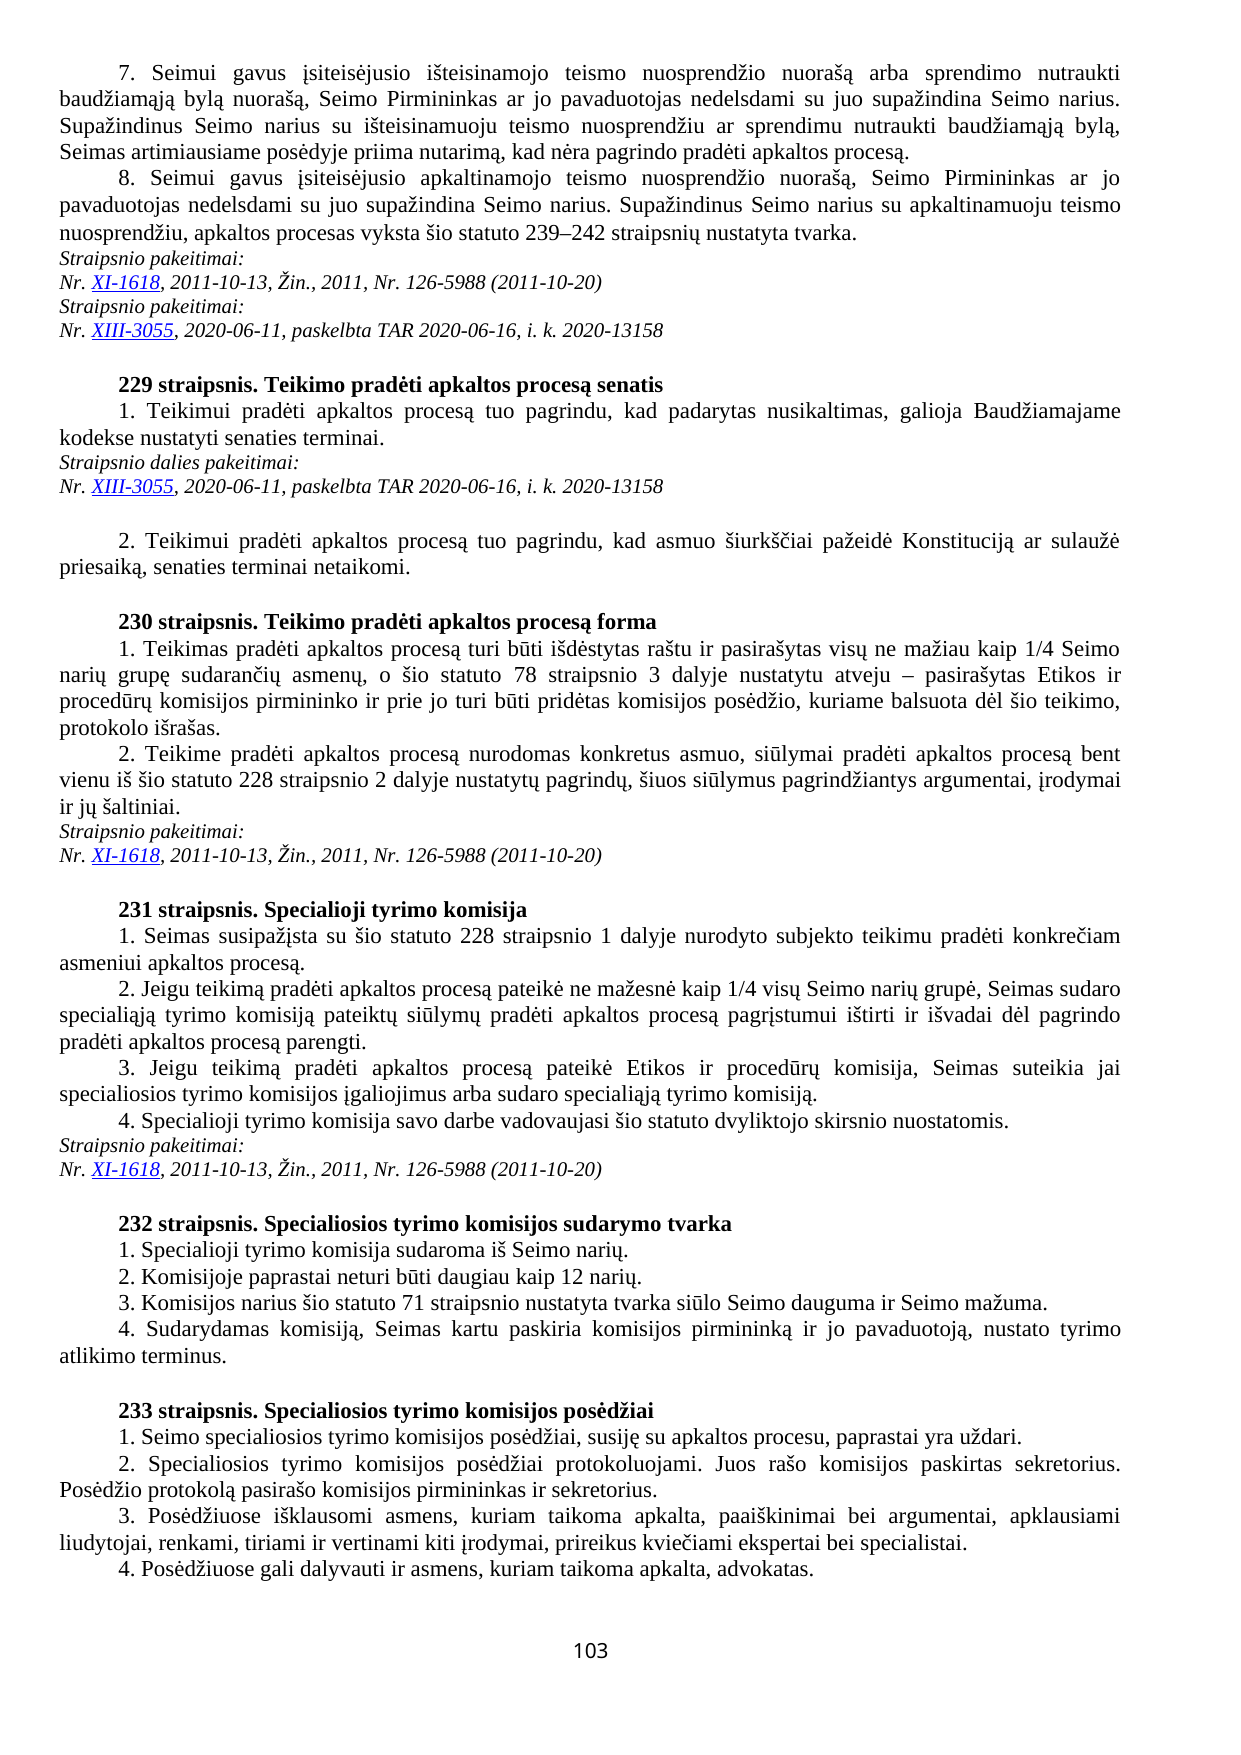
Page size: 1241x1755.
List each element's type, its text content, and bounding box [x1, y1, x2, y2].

text 2. Jeigu teikimą pradėti apkaltos procesą pateikė ne mažesnė kaip 1/4 visų Seimo narių grupė, Seimas sudaro specialiąją tyrimo komisiją pateiktų siūlymų pradėti apkaltos procesą pagrįstumui ištirti ir išvadai dėl pagrindo pradėti apkaltos procesą parengti. [59, 975, 1122, 1054]
text 1. Teikimas pradėti apkaltos procesą turi būti išdėstytas raštu ir pasirašytas visų ne mažiau kaip 1/4 Seimo narių grupę sudarančių asmenų, o šio statuto 78 straipsnio 3 dalyje nustatytu atveju – pasirašytas Etikos ir procedūrų komisijos pirmininko ir prie jo turi būti pridėtas komisijos posėdžio, kuriame balsuota dėl šio teikimo, protokolo išrašas. [59, 635, 1122, 740]
text Straipsnio pakeitimai: [59, 819, 1122, 843]
text 3. Komisijos narius šio statuto 71 straipsnio nustatyta tvarka siūlo Seimo dauguma ir Seimo mažuma. [59, 1289, 1122, 1316]
text Straipsnio dalies pakeitimai: [59, 450, 1122, 474]
text 230 straipsnis. Teikimo pradėti apkaltos procesą forma [59, 608, 1122, 635]
text 2. Teikime pradėti apkaltos procesą nurodomas konkretus asmuo, siūlymai pradėti apkaltos procesą bent vienu iš šio statuto 228 straipsnio 2 dalyje nustatytų pagrindų, šiuos siūlymus pagrindžiantys argumentai, įrodymai ir jų šaltiniai. [59, 740, 1122, 819]
text 1. Seimo specialiosios tyrimo komisijos posėdžiai, susiję su apkaltos procesu, paprastai yra uždari. [59, 1423, 1122, 1450]
text 1. Teikimui pradėti apkaltos procesą tuo pagrindu, kad padarytas nusikaltimas, galioja Baudžiamajame kodekse nustatyti senaties terminai. [59, 397, 1122, 450]
text 8. Seimui gavus įsiteisėjusio apkaltinamojo teismo nuosprendžio nuorašą, Seimo Pirmininkas ar jo pavaduotojas nedelsdami su juo supažindina Seimo narius. Supažindinus Seimo narius su apkaltinamuoju teismo nuosprendžiu, apkaltos procesas vyksta šio statuto 239–242 straipsnių nustatyta tvarka. [59, 164, 1122, 246]
text 3. Posėdžiuose išklausomi asmens, kuriam taikoma apkalta, paaiškinimai bei argumentai, apklausiami liudytojai, renkami, tiriami ir vertinami kiti įrodymai, prireikus kviečiami ekspertai bei specialistai. [59, 1502, 1122, 1555]
text 3. Jeigu teikimą pradėti apkaltos procesą pateikė Etikos ir procedūrų komisija, Seimas suteikia jai specialiosios tyrimo komisijos įgaliojimus arba sudaro specialiąją tyrimo komisiją. [59, 1054, 1122, 1107]
text 4. Sudarydamas komisiją, Seimas kartu paskiria komisijos pirmininką ir jo pavaduotoją, nustato tyrimo atlikimo terminus. [59, 1316, 1122, 1368]
text 232 straipsnis. Specialiosios tyrimo komisijos sudarymo tvarka [59, 1210, 1122, 1236]
text 4. Posėdžiuose gali dalyvauti ir asmens, kuriam taikoma apkalta, advokatas. [59, 1555, 1122, 1581]
text 7. Seimui gavus įsiteisėjusio išteisinamojo teismo nuosprendžio nuorašą arba sprendimo nutraukti baudžiamąją bylą nuorašą, Seimo Pirmininkas ar jo pavaduotojas nedelsdami su juo supažindina Seimo narius. Supažindinus Seimo narius su išteisinamuoju teismo nuosprendžiu ar sprendimu nutraukti baudžiamąją bylą, Seimas artimiausiame posėdyje priima nutarimą, kad nėra pagrindo pradėti apkaltos procesą. [59, 59, 1122, 164]
text Straipsnio pakeitimai: [59, 246, 1122, 270]
text 229 straipsnis. Teikimo pradėti apkaltos procesą senatis [59, 371, 1122, 397]
text Straipsnio pakeitimai: [59, 294, 1122, 318]
text Nr. XI-1618, 2011-10-13, Žin., 2011, Nr. 126-5988 (2011-10-20) [59, 843, 1122, 867]
text 2. Teikimui pradėti apkaltos procesą tuo pagrindu, kad asmuo šiurkščiai pažeidė Konstituciją ar sulaužė priesaiką, senaties terminai netaikomi. [59, 527, 1122, 579]
text Nr. XI-1618, 2011-10-13, Žin., 2011, Nr. 126-5988 (2011-10-20) [59, 270, 1122, 294]
text 233 straipsnis. Specialiosios tyrimo komisijos posėdžiai [59, 1397, 1122, 1423]
text 2. Specialiosios tyrimo komisijos posėdžiai protokoluojami. Juos rašo komisijos paskirtas sekretorius. Posėdžio protokolą pasirašo komisijos pirmininkas ir sekretorius. [59, 1450, 1122, 1502]
text Straipsnio pakeitimai: [59, 1133, 1122, 1157]
text Nr. XIII-3055, 2020-06-11, paskelbta TAR 2020-06-16, i. k. 2020-13158 [59, 318, 1122, 342]
text Nr. XI-1618, 2011-10-13, Žin., 2011, Nr. 126-5988 (2011-10-20) [59, 1157, 1122, 1181]
text 1. Specialioji tyrimo komisija sudaroma iš Seimo narių. [59, 1236, 1122, 1263]
text 2. Komisijoje paprastai neturi būti daugiau kaip 12 narių. [59, 1263, 1122, 1289]
text 231 straipsnis. Specialioji tyrimo komisija [59, 896, 1122, 922]
text 1. Seimas susipažįsta su šio statuto 228 straipsnio 1 dalyje nurodyto subjekto teikimu pradėti konkrečiam asmeniui apkaltos procesą. [59, 922, 1122, 975]
text Nr. XIII-3055, 2020-06-11, paskelbta TAR 2020-06-16, i. k. 2020-13158 [59, 474, 1122, 498]
text 4. Specialioji tyrimo komisija savo darbe vadovaujasi šio statuto dvyliktojo skirsnio nuostatomis. [59, 1107, 1122, 1133]
